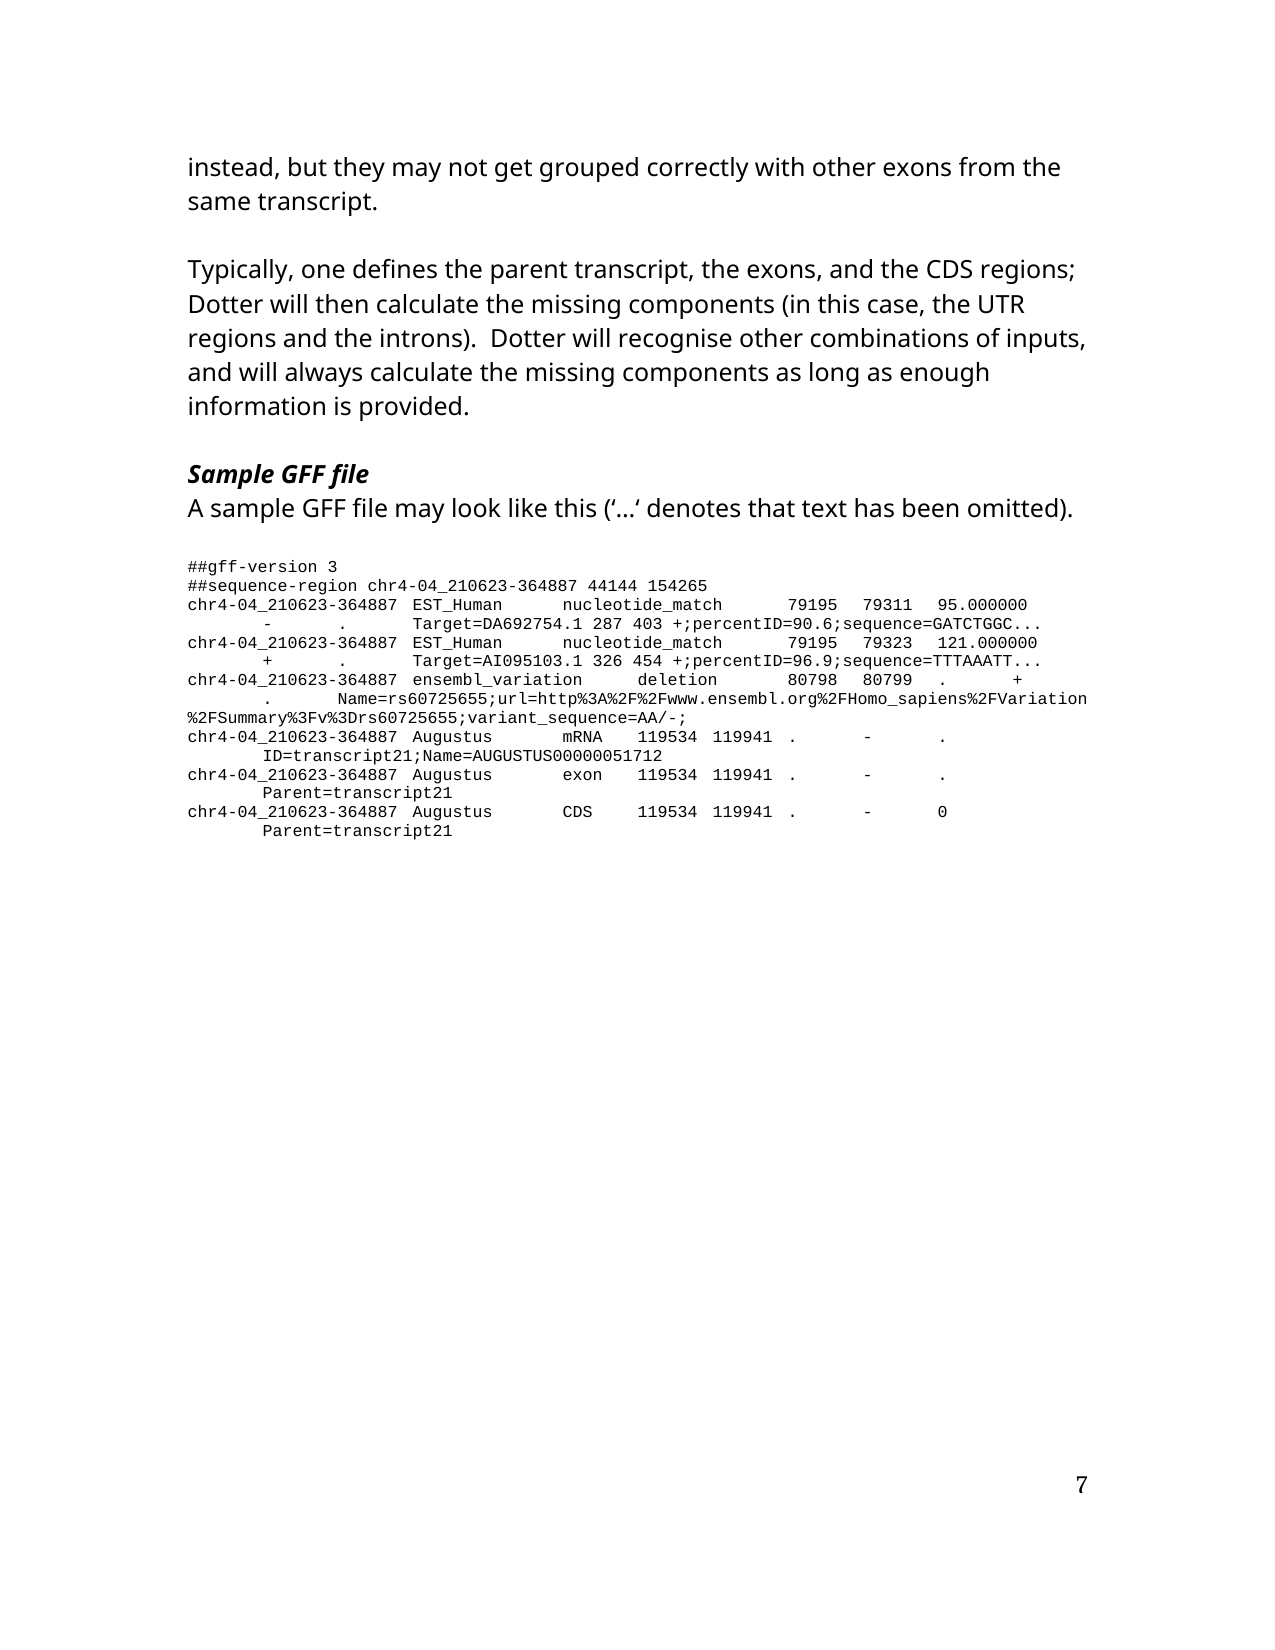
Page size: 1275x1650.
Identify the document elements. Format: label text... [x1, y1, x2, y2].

text chr4-04_210623-364887 EST_Human nucleotide_match 79195 79311 95.000000 - . Target=DA692754.1 287 403 +;percentID=90.6;sequence=GATCTGGC... [187, 596, 1087, 634]
text chr4-04_210623-364887 ensembl_variation deletion 80798 80799 . + . Name=rs60725655;url=http%3A%2F%2Fwww.ensembl.org%2FHomo_sapiens%2FVariation%2FSummary%3Fv%3Drs60725655;variant_sequence=AA/-; [187, 672, 1087, 728]
text chr4-04_210623-364887 Augustus exon 119534 119941 . - . Parent=transcript21 [187, 766, 1087, 804]
text Sample GFF file [187, 457, 1087, 491]
text A sample GFF file may look like this (‘…‘ denotes that text has been omitted). [187, 491, 1087, 525]
text chr4-04_210623-364887 EST_Human nucleotide_match 79195 79323 121.000000 + . Target=AI095103.1 326 454 +;percentID=96.9;sequence=TTTAAATT... [187, 634, 1087, 672]
text chr4-04_210623-364887 Augustus mRNA 119534 119941 . - . ID=transcript21;Name=AUGUSTUS00000051712 [187, 728, 1087, 766]
text Typically, one defines the parent transcript, the exons, and the CDS regions; Dotter will then calculate the missing components (in this case, the UTR regions and the introns). Dotter will recognise other combinations of inputs, and will always calculate the missing components as long as enough information is provided. [187, 252, 1087, 422]
text chr4-04_210623-364887 Augustus CDS 119534 119941 . - 0 Parent=transcript21 [187, 804, 1087, 842]
text instead, but they may not get grouped correctly with other exons from the same transcript. [187, 150, 1087, 218]
text ##gff-version 3 [187, 559, 1087, 578]
text ##sequence-region chr4-04_210623-364887 44144 154265 [187, 578, 1087, 596]
